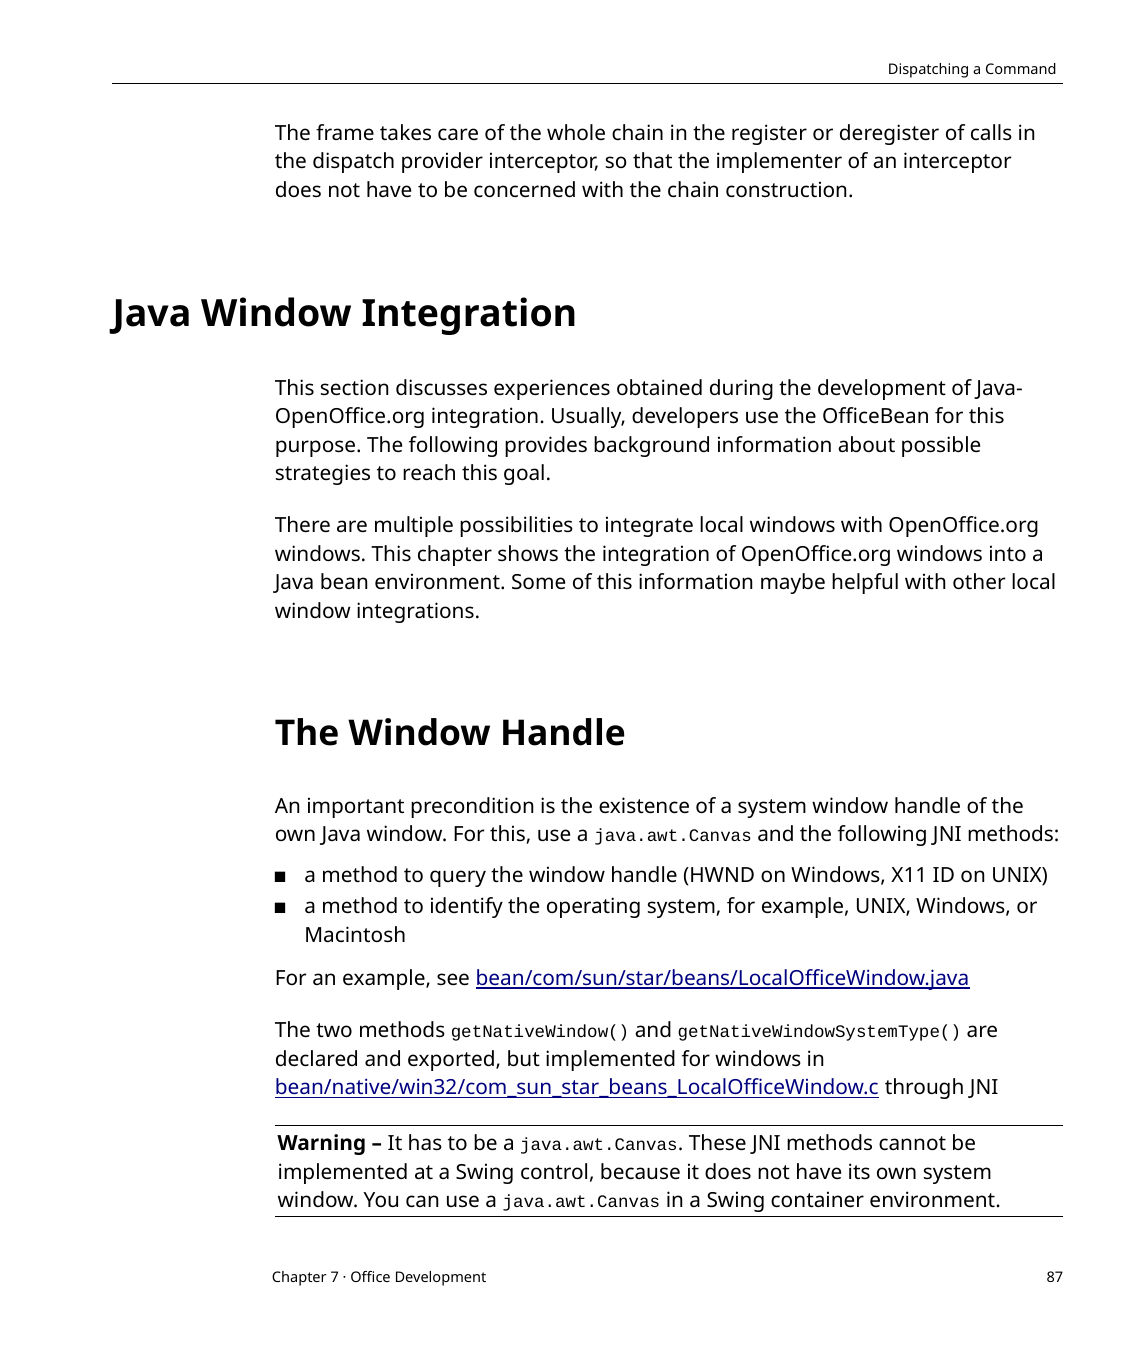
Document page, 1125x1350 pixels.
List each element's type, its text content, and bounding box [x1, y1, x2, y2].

text The frame takes care of the whole chain in the register or deregister of calls in the dispatch provider interceptor, so that the implementer of an interceptor does not have to be concerned with the chain construction. [274, 118, 1063, 203]
list a method to query the window handle (HWND on Windows, X11 ID on UNIX) [274, 860, 1063, 888]
text An important precondition is the existence of a system window handle of the own Java window. For this, use a java.awt.Canvas and the following JNI methods: [274, 791, 1063, 848]
subtitle Java Window Integration [112, 286, 1063, 337]
list It has to be a java.awt.Canvas. These JNI methods cannot be implemented at a Swing control, because it does not have its own system window. You can use a java.awt.Canvas in a Swing container environment. [274, 1126, 1063, 1217]
text For an example, see bean/com/sun/star/beans/LocalOfficeWindow.java [274, 963, 1063, 992]
text The two methods getNativeWindow() and getNativeWindowSystemType() are declared and exported, but implemented for windows in bean/native/win32/com_sun_star_beans_LocalOfficeWindow.c through JNI [274, 1016, 1063, 1101]
text There are multiple possibilities to integrate local windows with OpenOffice.org windows. This chapter shows the integration of OpenOffice.org windows into a Java bean environment. Some of this information maybe helpful with other local window integrations. [274, 511, 1063, 624]
subtitle The Window Handle [274, 707, 1063, 755]
list a method to identify the operating system, for example, UNIX, Windows, or Macintosh [274, 891, 1063, 948]
text This section discusses experiences obtained during the development of Java-OpenOffice.org integration. Usually, developers use the OfficeBean for this purpose. The following provides background information about possible strategies to reach this goal. [274, 373, 1063, 487]
